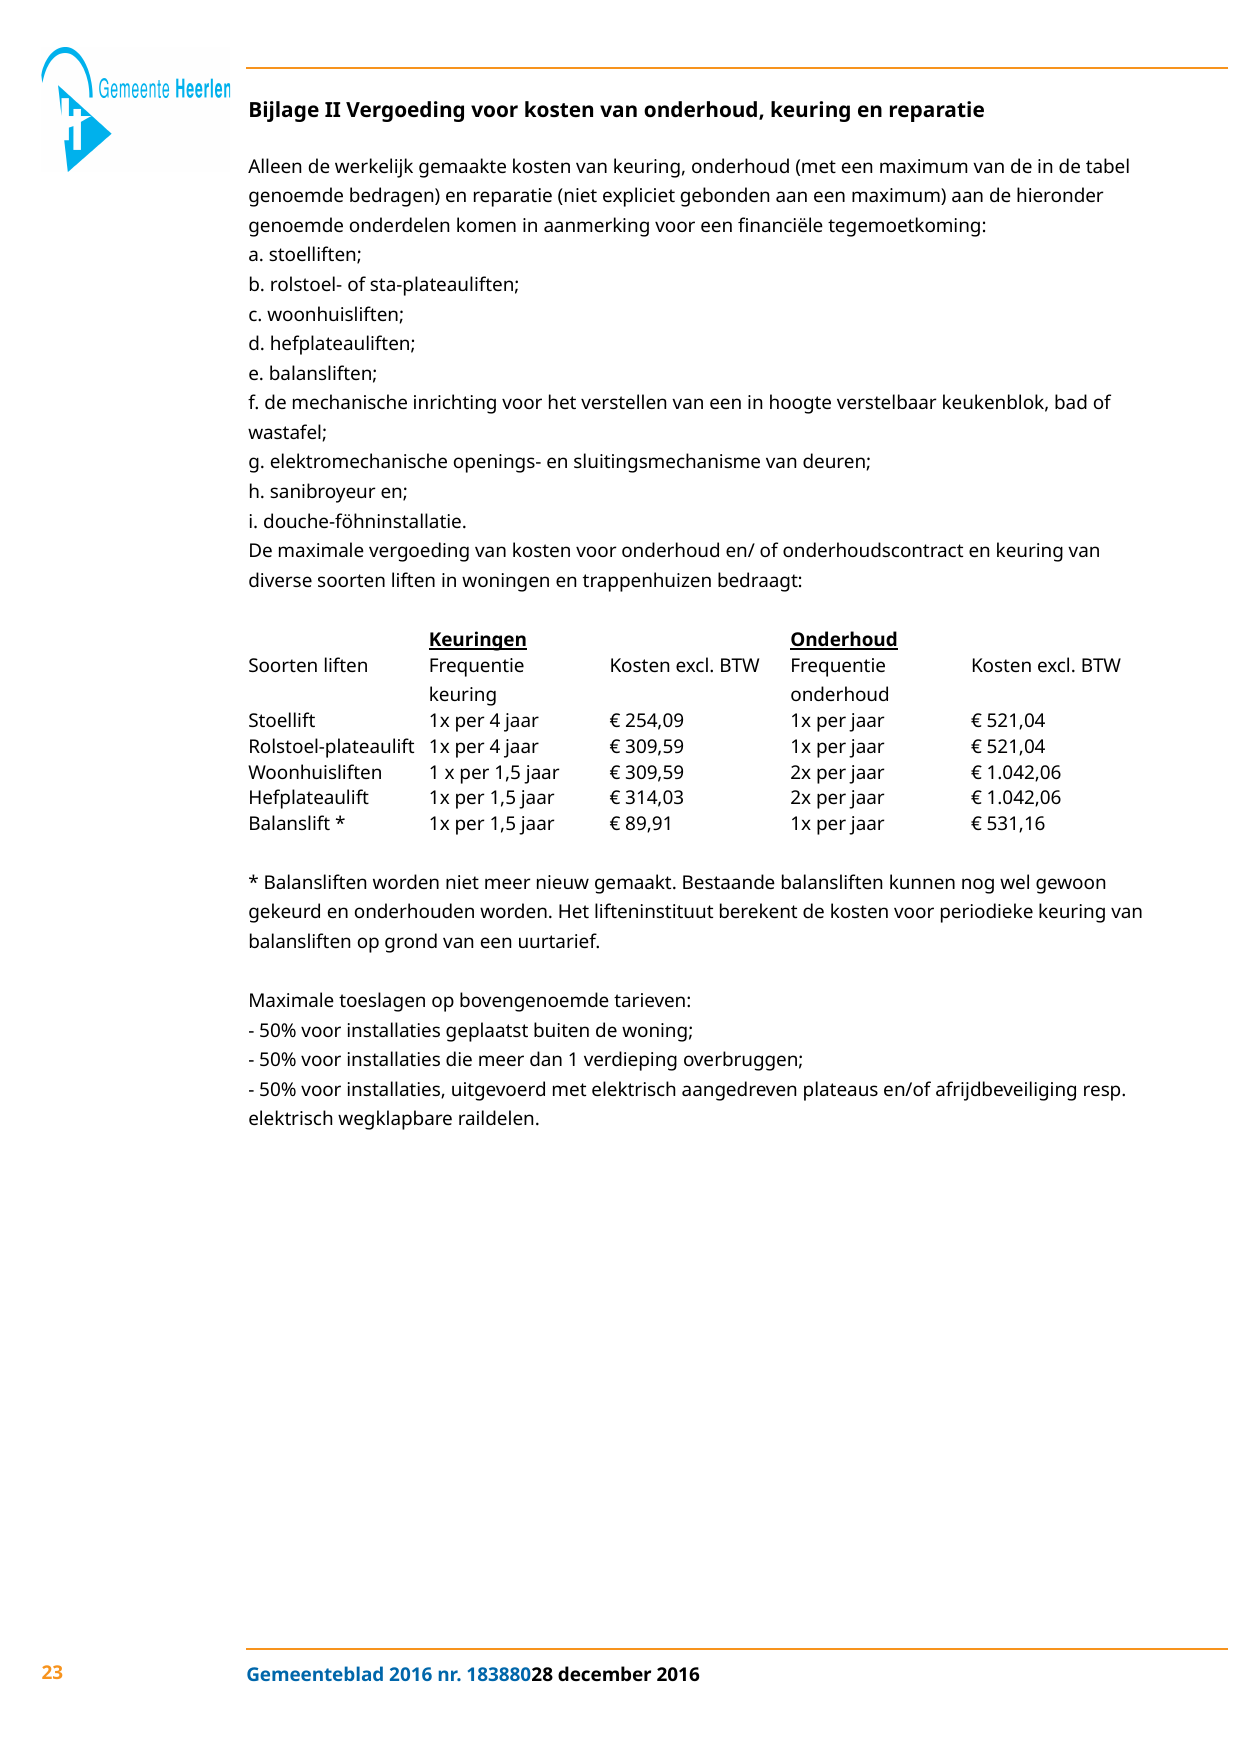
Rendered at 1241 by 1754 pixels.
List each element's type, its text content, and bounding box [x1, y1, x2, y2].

text Alleen de werkelijk gemaakte kosten van keuring, onderhoud (met een maximum van de in de tabel genoemde bedragen) en reparatie (niet expliciet gebonden aan een maximum) aan de hieronder genoemde onderdelen komen in aanmerking voor een financiële tegemoetkoming: [248, 153, 1152, 238]
table_cell 1x per jaar [790, 708, 971, 733]
text h. sanibroyeur en; [248, 478, 1152, 504]
table_cell 1x per 4 jaar [429, 733, 609, 759]
table_cell € 314,03 [609, 785, 790, 810]
table_cell € 254,09 [609, 708, 790, 733]
table_cell 1x per jaar [790, 733, 971, 759]
text - 50% voor installaties die meer dan 1 verdieping overbruggen; [248, 1046, 1152, 1072]
table_cell 2x per jaar [790, 785, 971, 810]
text f. de mechanische inrichting voor het verstellen van een in hoogte verstelbaar keukenblok, bad of wastafel; [248, 389, 1152, 445]
table_cell € 521,04 [971, 733, 1152, 759]
table_cell € 89,91 [609, 810, 790, 836]
table_cell Frequentie onderhoud [790, 652, 971, 707]
text a. stoelliften; [248, 242, 1152, 267]
table_cell Woonhuisliften [248, 759, 429, 784]
table_header Onderhoud [790, 626, 1152, 652]
picture [41, 47, 231, 172]
table_cell Frequentie keuring [429, 652, 609, 707]
text g. elektromechanische openings- en sluitingsmechanisme van deuren; [248, 449, 1152, 474]
table_cell 2x per jaar [790, 759, 971, 784]
table_header [248, 626, 429, 652]
text c. woonhuisliften; [248, 301, 1152, 327]
picture [41, 47, 58, 70]
table_cell € 1.042,06 [971, 785, 1152, 810]
text e. balansliften; [248, 360, 1152, 386]
text i. douche-föhninstallatie. [248, 508, 1152, 534]
table_cell Hefplateaulift [248, 785, 429, 810]
table_cell 1x per jaar [790, 810, 971, 836]
table_cell Stoellift [248, 708, 429, 733]
table_cell Balanslift * [248, 810, 429, 836]
text Bijlage II Vergoeding voor kosten van onderhoud, keuring en reparatie [248, 95, 1152, 123]
table_cell 1 x per 1,5 jaar [429, 759, 609, 784]
table_cell 1x per 1,5 jaar [429, 810, 609, 836]
table_cell € 1.042,06 [971, 759, 1152, 784]
text b. rolstoel- of sta-plateauliften; [248, 271, 1152, 297]
text De maximale vergoeding van kosten voor onderhoud en/ of onderhoudscontract en keuring van diverse soorten liften in woningen en trappenhuizen bedraagt: [248, 537, 1152, 593]
table_cell € 309,59 [609, 733, 790, 759]
table_cell 1x per 4 jaar [429, 708, 609, 733]
text d. hefplateauliften; [248, 330, 1152, 356]
text Maximale toeslagen op bovengenoemde tarieven: [248, 987, 1152, 1013]
table_cell € 521,04 [971, 708, 1152, 733]
text - 50% voor installaties, uitgevoerd met elektrisch aangedreven plateaus en/of afrijdbeveiliging resp. elektrisch wegklapbare raildelen. [248, 1076, 1152, 1131]
table_cell € 309,59 [609, 759, 790, 784]
table_cell Kosten excl. BTW [609, 652, 790, 707]
table_cell 1x per 1,5 jaar [429, 785, 609, 810]
text * Balansliften worden niet meer nieuw gemaakt. Bestaande balansliften kunnen nog wel gewoon gekeurd en onderhouden worden. Het lifteninstituut berekent de kosten voor periodieke keuring van balansliften op grond van een uurtarief. [248, 869, 1152, 954]
table_cell Kosten excl. BTW [971, 652, 1152, 707]
text - 50% voor installaties geplaatst buiten de woning; [248, 1017, 1152, 1042]
table_cell Soorten liften [248, 652, 429, 707]
table_header Keuringen [429, 626, 790, 652]
table_cell Rolstoel-plateaulift [248, 733, 429, 759]
table_cell € 531,16 [971, 810, 1152, 836]
